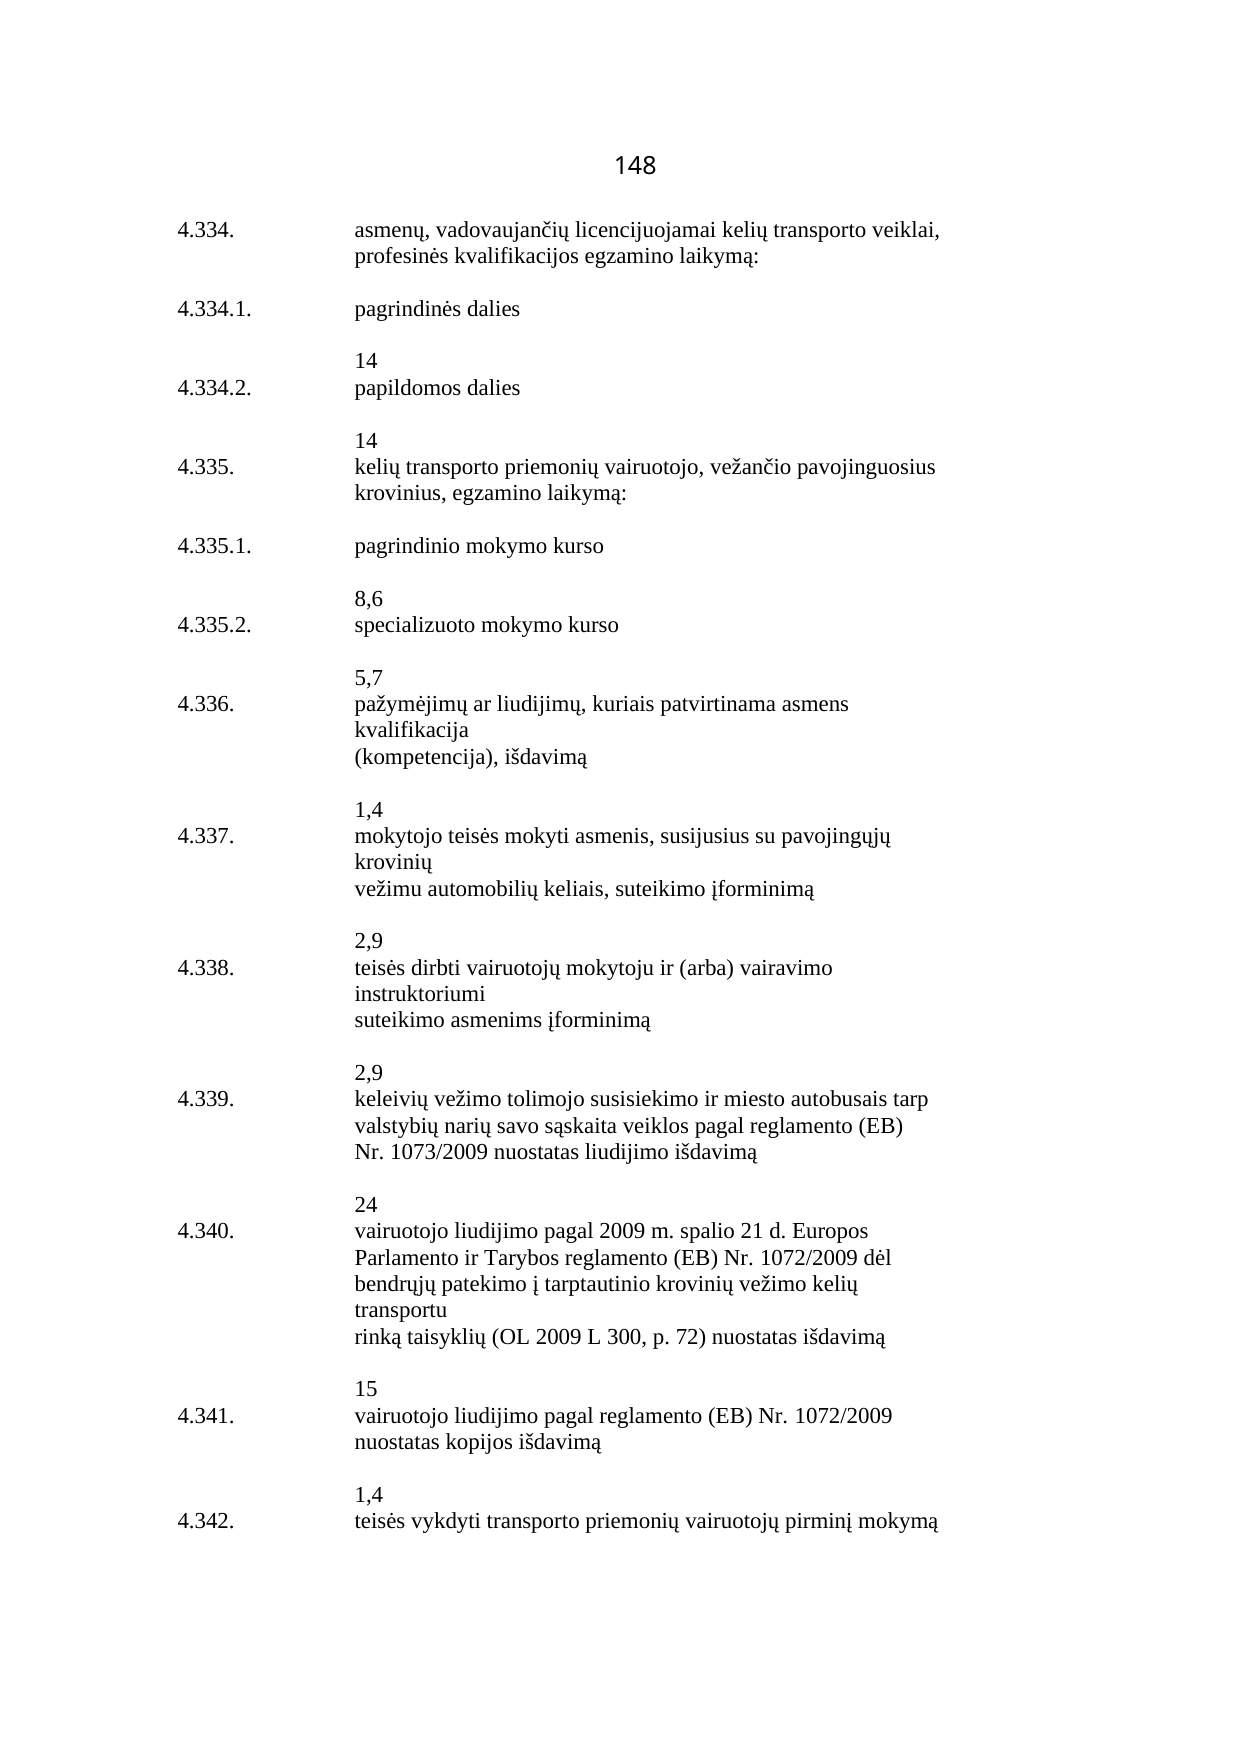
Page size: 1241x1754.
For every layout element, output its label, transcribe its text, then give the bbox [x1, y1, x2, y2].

text krovinius, egzamino laikymą: [354, 479, 945, 532]
text suteikimo asmenims įforminimą 2,9 [354, 1006, 945, 1086]
text profesinės kvalifikacijos egzamino laikymą: [354, 242, 945, 295]
text vežimu automobilių keliais, suteikimo įforminimą 2,9 [354, 875, 945, 954]
text bendrųjų patekimo į tarptautinio krovinių vežimo kelių transportu [354, 1270, 945, 1323]
text 4.338. teisės dirbti vairuotojų mokytoju ir (arba) vairavimo instruktoriumi [177, 954, 945, 1006]
text 4.336. pažymėjimų ar liudijimų, kuriais patvirtinama asmens kvalifikacija [177, 690, 945, 743]
text nuostatas kopijos išdavimą 1,4 [354, 1428, 945, 1507]
text 4.334.2. papildomos dalies 14 [177, 374, 945, 453]
text 4.337. mokytojo teisės mokyti asmenis, susijusius su pavojingųjų krovinių [177, 822, 945, 875]
text 4.334.1. pagrindinės dalies 14 [177, 295, 945, 374]
text Parlamento ir Tarybos reglamento (EB) Nr. 1072/2009 dėl [354, 1244, 945, 1270]
text 4.335. kelių transporto priemonių vairuotojo, vežančio pavojinguosius [177, 453, 945, 479]
text 4.334. asmenų, vadovaujančių licencijuojamai kelių transporto veiklai, [177, 216, 945, 242]
text 4.335.2. specializuoto mokymo kurso 5,7 [177, 611, 945, 690]
text (kompetencija), išdavimą 1,4 [354, 743, 945, 822]
text rinką taisyklių (OL 2009 L 300, p. 72) nuostatas išdavimą 15 [354, 1323, 945, 1402]
text 4.342. teisės vykdyti transporto priemonių vairuotojų pirminį mokymą [177, 1507, 945, 1533]
text valstybių narių savo sąskaita veiklos pagal reglamento (EB) [354, 1112, 945, 1138]
text 4.340. vairuotojo liudijimo pagal 2009 m. spalio 21 d. Europos [177, 1217, 945, 1244]
text 4.335.1. pagrindinio mokymo kurso 8,6 [177, 532, 945, 611]
text 4.339. keleivių vežimo tolimojo susisiekimo ir miesto autobusais tarp [177, 1086, 945, 1112]
text Nr. 1073/2009 nuostatas liudijimo išdavimą 24 [354, 1138, 945, 1217]
text 4.341. vairuotojo liudijimo pagal reglamento (EB) Nr. 1072/2009 [177, 1402, 945, 1428]
